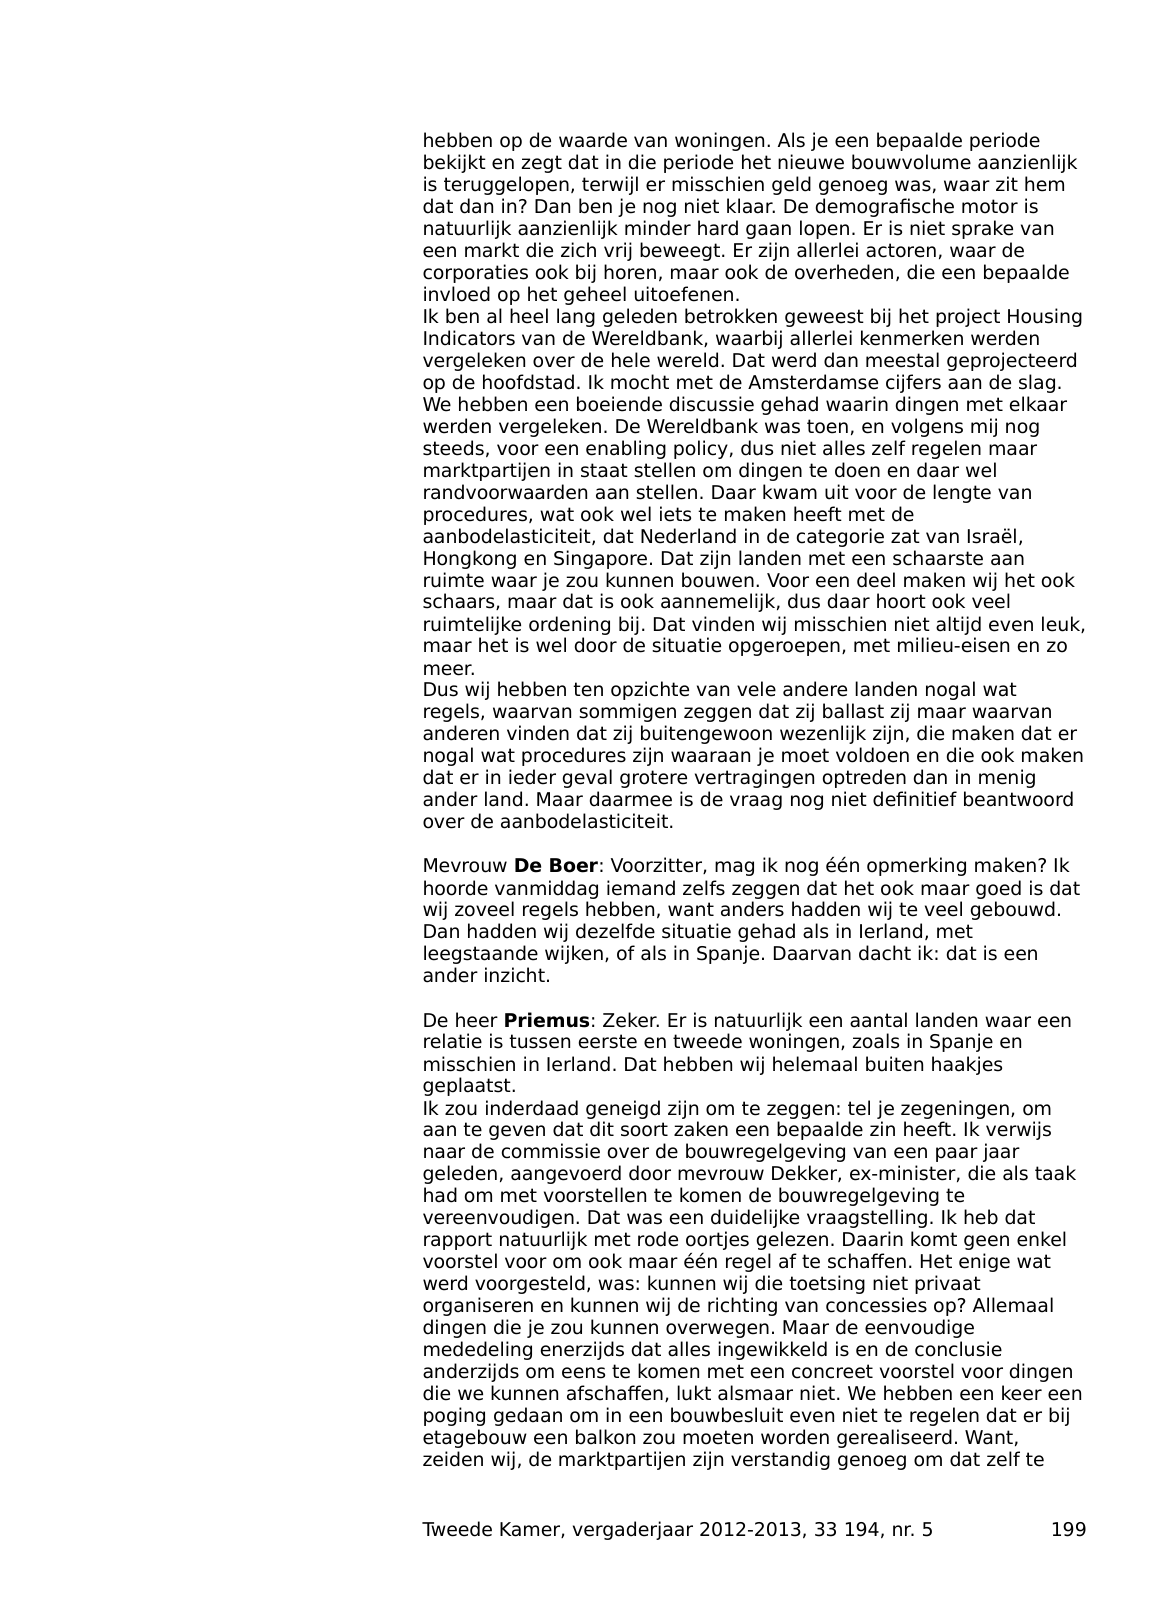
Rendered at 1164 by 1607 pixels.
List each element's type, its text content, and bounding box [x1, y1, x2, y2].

text Ik zou inderdaad geneigd zijn om te zeggen: tel je zegeningen, om aan te geven dat dit soort zaken een bepaalde zin heeft. Ik verwijs naar de commissie over de bouwregelgeving van een paar jaar geleden, aangevoerd door mevrouw Dekker, ex-minister, die als taak had om met voorstellen te komen de bouwregelgeving te vereenvoudigen. Dat was een duidelijke vraagstelling. Ik heb dat rapport natuurlijk met rode oortjes gelezen. Daarin komt geen enkel voorstel voor om ook maar één regel af te schaffen. Het enige wat werd voorgesteld, was: kunnen wij die toetsing niet privaat organiseren en kunnen wij de richting van concessies op? Allemaal dingen die je zou kunnen overwegen. Maar de eenvoudige mededeling enerzijds dat alles ingewikkeld is en de conclusie anderzijds om eens te komen met een concreet voorstel voor dingen die we kunnen afschaffen, lukt alsmaar niet. We hebben een keer een poging gedaan om in een bouwbesluit even niet te regelen dat er bij etagebouw een balkon zou moeten worden gerealiseerd. Want, zeiden wij, de marktpartijen zijn verstandig genoeg om dat zelf te [422, 1097, 1087, 1471]
text Dus wij hebben ten opzichte van vele andere landen nogal wat regels, waarvan sommigen zeggen dat zij ballast zij maar waarvan anderen vinden dat zij buitengewoon wezenlijk zijn, die maken dat er nogal wat procedures zijn waaraan je moet voldoen en die ook maken dat er in ieder geval grotere vertragingen optreden dan in menig ander land. Maar daarmee is de vraag nog niet definitief beantwoord over de aanbodelasticiteit. [422, 679, 1087, 833]
text Ik ben al heel lang geleden betrokken geweest bij het project Housing Indicators van de Wereldbank, waarbij allerlei kenmerken werden vergeleken over de hele wereld. Dat werd dan meestal geprojecteerd op de hoofdstad. Ik mocht met de Amsterdamse cijfers aan de slag. We hebben een boeiende discussie gehad waarin dingen met elkaar werden vergeleken. De Wereldbank was toen, en volgens mij nog steeds, voor een enabling policy, dus niet alles zelf regelen maar marktpartijen in staat stellen om dingen te doen en daar wel randvoorwaarden aan stellen. Daar kwam uit voor de lengte van procedures, wat ook wel iets te maken heeft met de aanbodelasticiteit, dat Nederland in de categorie zat van Israël, Hongkong en Singapore. Dat zijn landen met een schaarste aan ruimte waar je zou kunnen bouwen. Voor een deel maken wij het ook schaars, maar dat is ook aannemelijk, dus daar hoort ook veel ruimtelijke ordening bij. Dat vinden wij misschien niet altijd even leuk, maar het is wel door de situatie opgeroepen, met milieu-eisen en zo meer. [422, 306, 1087, 679]
text Mevrouw De Boer: Voorzitter, mag ik nog één opmerking maken? Ik hoorde vanmiddag iemand zelfs zeggen dat het ook maar goed is dat wij zoveel regels hebben, want anders hadden wij te veel gebouwd. Dan hadden wij dezelfde situatie gehad als in Ierland, met leegstaande wijken, of als in Spanje. Daarvan dacht ik: dat is een ander inzicht. [422, 855, 1087, 987]
text hebben op de waarde van woningen. Als je een bepaalde periode bekijkt en zegt dat in die periode het nieuwe bouwvolume aanzienlijk is teruggelopen, terwijl er misschien geld genoeg was, waar zit hem dat dan in? Dan ben je nog niet klaar. De demografische motor is natuurlijk aanzienlijk minder hard gaan lopen. Er is niet sprake van een markt die zich vrij beweegt. Er zijn allerlei actoren, waar de corporaties ook bij horen, maar ook de overheden, die een bepaalde invloed op het geheel uitoefenen. [422, 130, 1087, 306]
text De heer Priemus: Zeker. Er is natuurlijk een aantal landen waar een relatie is tussen eerste en tweede woningen, zoals in Spanje en misschien in Ierland. Dat hebben wij helemaal buiten haakjes geplaatst. [422, 1009, 1087, 1097]
